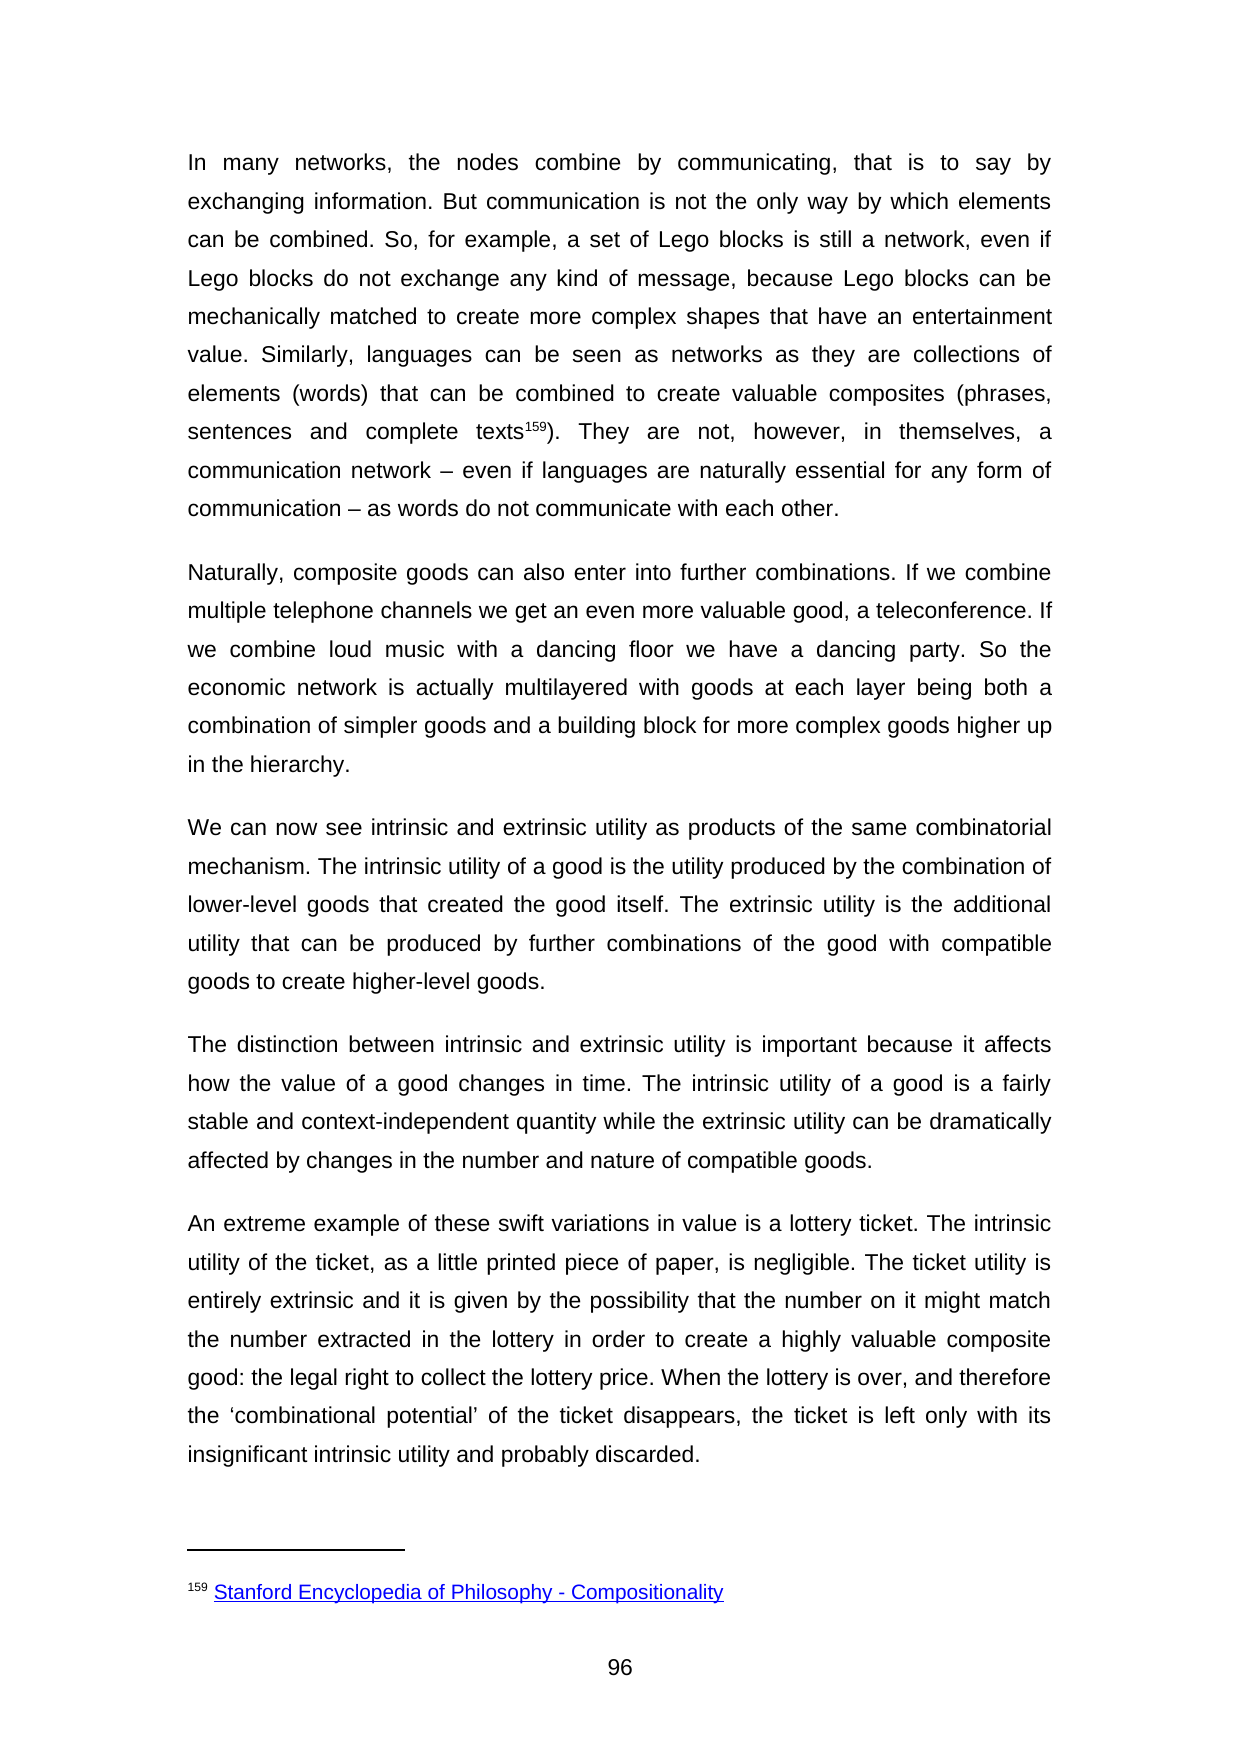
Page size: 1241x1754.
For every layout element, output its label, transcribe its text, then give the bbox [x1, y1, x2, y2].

text An extreme example of these swift variations in value is a lottery ticket. The intrinsic utility of the ticket, as a little printed piece of paper, is negligible. The ticket utility is entirely extrinsic and it is given by the possibility that the number on it might match the number extracted in the lottery in order to create a highly valuable composite good: the legal right to collect the lottery price. When the lottery is over, and therefore the ‘combinational potential’ of the ticket disappears, the ticket is left only with its insignificant intrinsic utility and probably discarded. [187, 1211, 1053, 1467]
text Stanford Encyclopedia of Philosophy - Compositionality [187, 1581, 1053, 1604]
text The distinction between intrinsic and extrinsic utility is important because it affects how the value of a good changes in time. The intrinsic utility of a good is a fairly stable and context-independent quantity while the extrinsic utility can be dramatically affected by changes in the number and nature of compatible goods. [187, 1032, 1053, 1173]
text We can now see intrinsic and extrinsic utility as products of the same combinatorial mechanism. The intrinsic utility of a good is the utility produced by the combination of lower-level goods that created the good itself. The extrinsic utility is the additional utility that can be produced by further combinations of the good with compatible goods to create higher-level goods. [187, 815, 1053, 994]
text In many networks, the nodes combine by communicating, that is to say by exchanging information. But communication is not the only way by which elements can be combined. So, for example, a set of Lego blocks is still a network, even if Lego blocks do not exchange any kind of message, because Lego blocks can be mechanically matched to create more complex shapes that have an entertainment value. Similarly, languages can be seen as networks as they are collections of elements (words) that can be combined to create valuable composites (phrases, sentences and complete texts). They are not, however, in themselves, a communication network – even if languages are naturally essential for any form of communication – as words do not communicate with each other. [187, 150, 1053, 522]
text Naturally, composite goods can also enter into further combinations. If we combine multiple telephone channels we get an even more valuable good, a teleconference. If we combine loud music with a dancing floor we have a dancing party. So the economic network is actually multilayered with goods at each layer being both a combination of simpler goods and a building block for more complex goods higher up in the hierarchy. [187, 559, 1053, 777]
